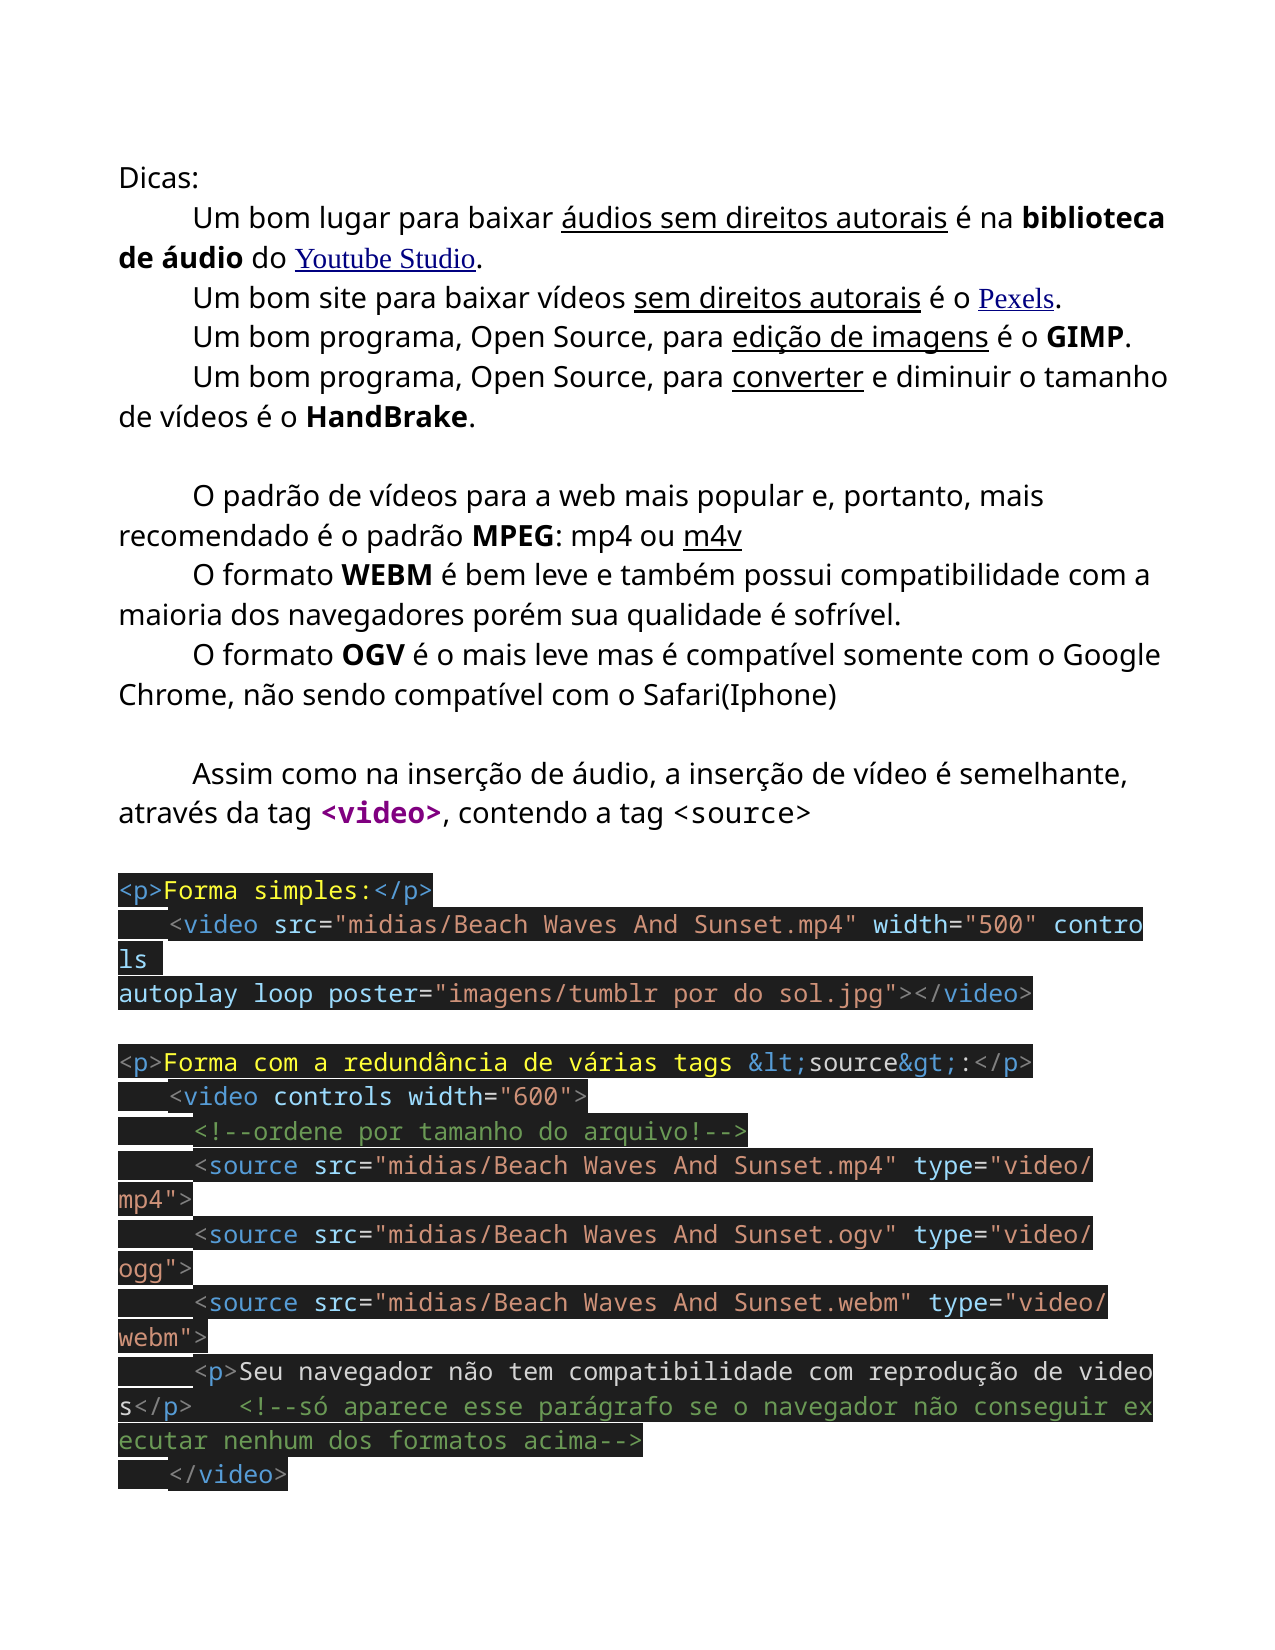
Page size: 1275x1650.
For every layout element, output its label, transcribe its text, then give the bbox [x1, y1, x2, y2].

text autoplay loop poster="imagens/tumblr por do sol.jpg"></video> [118, 975, 1157, 1010]
text <video src="midias/Beach Waves And Sunset.mp4" width="500" controls [118, 907, 1157, 975]
text Um bom lugar para baixar áudios sem direitos autorais é na biblioteca de áudio do Youtube Studio. [118, 197, 1198, 277]
text <p>Forma simples:</p> [118, 872, 1198, 907]
text <source src="midias/Beach Waves And Sunset.mp4" type="video/mp4"> [118, 1147, 1157, 1216]
text O formato WEBM é bem leve e também possui compatibilidade com a maioria dos navegadores porém sua qualidade é sofrível. [118, 555, 1198, 634]
text Um bom programa, Open Source, para converter e diminuir o tamanho de vídeos é o HandBrake. [118, 356, 1198, 436]
text </video> [118, 1457, 1157, 1491]
text <!--ordene por tamanho do arquivo!--> [118, 1113, 1157, 1147]
text <p>Forma com a redundância de várias tags &lt;source&gt;:</p> [118, 1044, 1157, 1078]
text Um bom site para baixar vídeos sem direitos autorais é o Pexels. [118, 277, 1198, 317]
text Assim como na inserção de áudio, a inserção de vídeo é semelhante, através da tag <video>, contendo a tag <source> [118, 753, 1198, 832]
text Dicas: [118, 158, 1198, 197]
text <source src="midias/Beach Waves And Sunset.webm" type="video/webm"> [118, 1285, 1157, 1353]
text <p>Seu navegador não tem compatibilidade com reprodução de videos</p> <!--só aparece esse parágrafo se o navegador não conseguir executar nenhum dos formatos acima--> [118, 1353, 1157, 1457]
text O formato OGV é o mais leve mas é compatível somente com o Google Chrome, não sendo compatível com o Safari(Iphone) [118, 634, 1198, 713]
text O padrão de vídeos para a web mais popular e, portanto, mais recomendado é o padrão MPEG: mp4 ou m4v [118, 475, 1198, 555]
text <source src="midias/Beach Waves And Sunset.ogv" type="video/ogg"> [118, 1216, 1157, 1285]
text <video controls width="600"> [118, 1078, 1157, 1113]
text Um bom programa, Open Source, para edição de imagens é o GIMP. [118, 317, 1198, 356]
